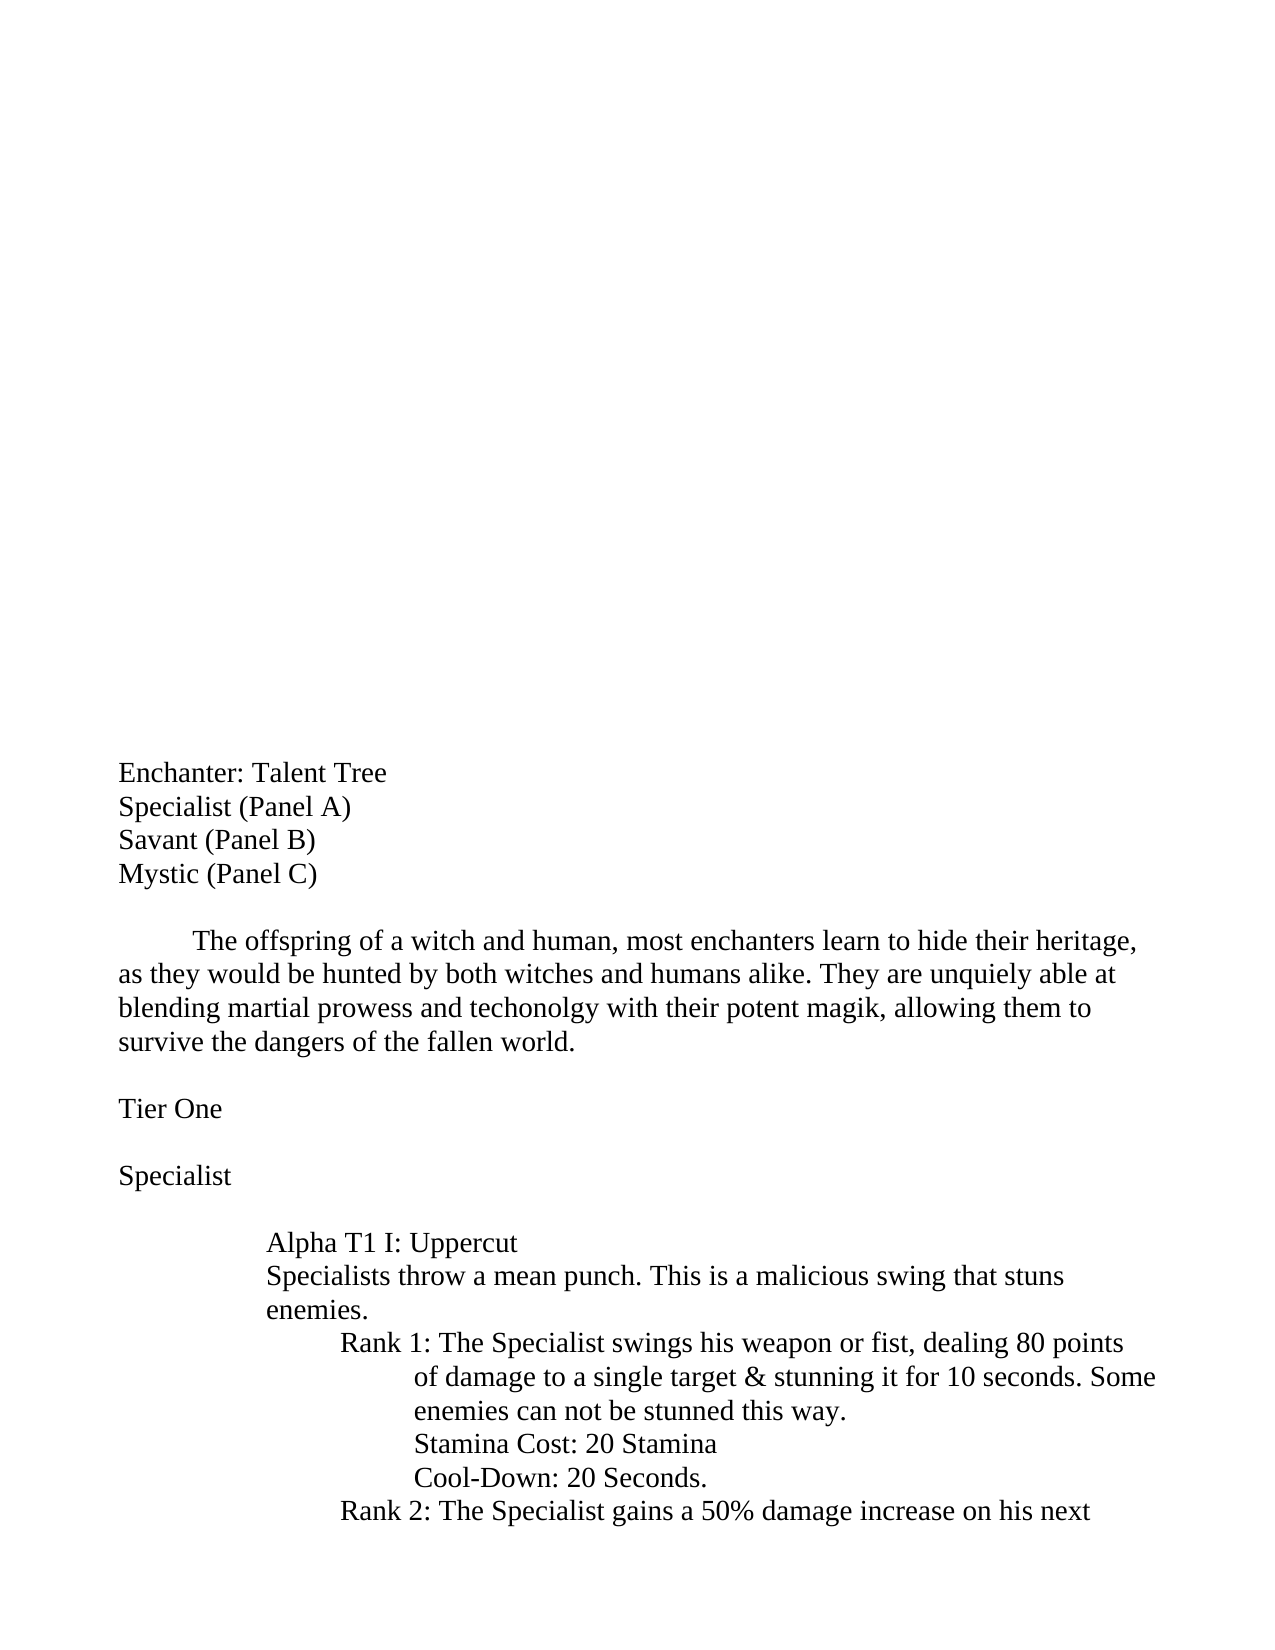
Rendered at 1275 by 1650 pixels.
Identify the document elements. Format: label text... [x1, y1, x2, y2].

text Alpha T1 I: Uppercut [118, 1225, 1157, 1258]
text Mystic (Panel C) [118, 856, 1157, 889]
text Savant (Panel B) [118, 822, 1157, 856]
text Cool-Down: 20 Seconds. [118, 1460, 1157, 1493]
text Rank 2: The Specialist gains a 50% damage increase on his next [118, 1493, 1157, 1527]
text Specialist (Panel A) [118, 789, 1157, 822]
text Enchanter: Talent Tree [118, 755, 1157, 789]
text Specialists throw a mean punch. This is a malicious swing that stuns enemies. [118, 1258, 1157, 1326]
text The offspring of a witch and human, most enchanters learn to hide their heritage, as they would be hunted by both witches and humans alike. They are unquiely able at blending martial prowess and techonolgy with their potent magik, allowing them to survive the dangers of the fallen world. [118, 923, 1157, 1057]
text Stamina Cost: 20 Stamina [118, 1426, 1157, 1460]
text Tier One [118, 1091, 1157, 1124]
text Rank 1: The Specialist swings his weapon or fist, dealing 80 points of damage to a single target & stunning it for 10 seconds. Some enemies can not be stunned this way. [118, 1326, 1157, 1426]
text Specialist [118, 1158, 1157, 1191]
